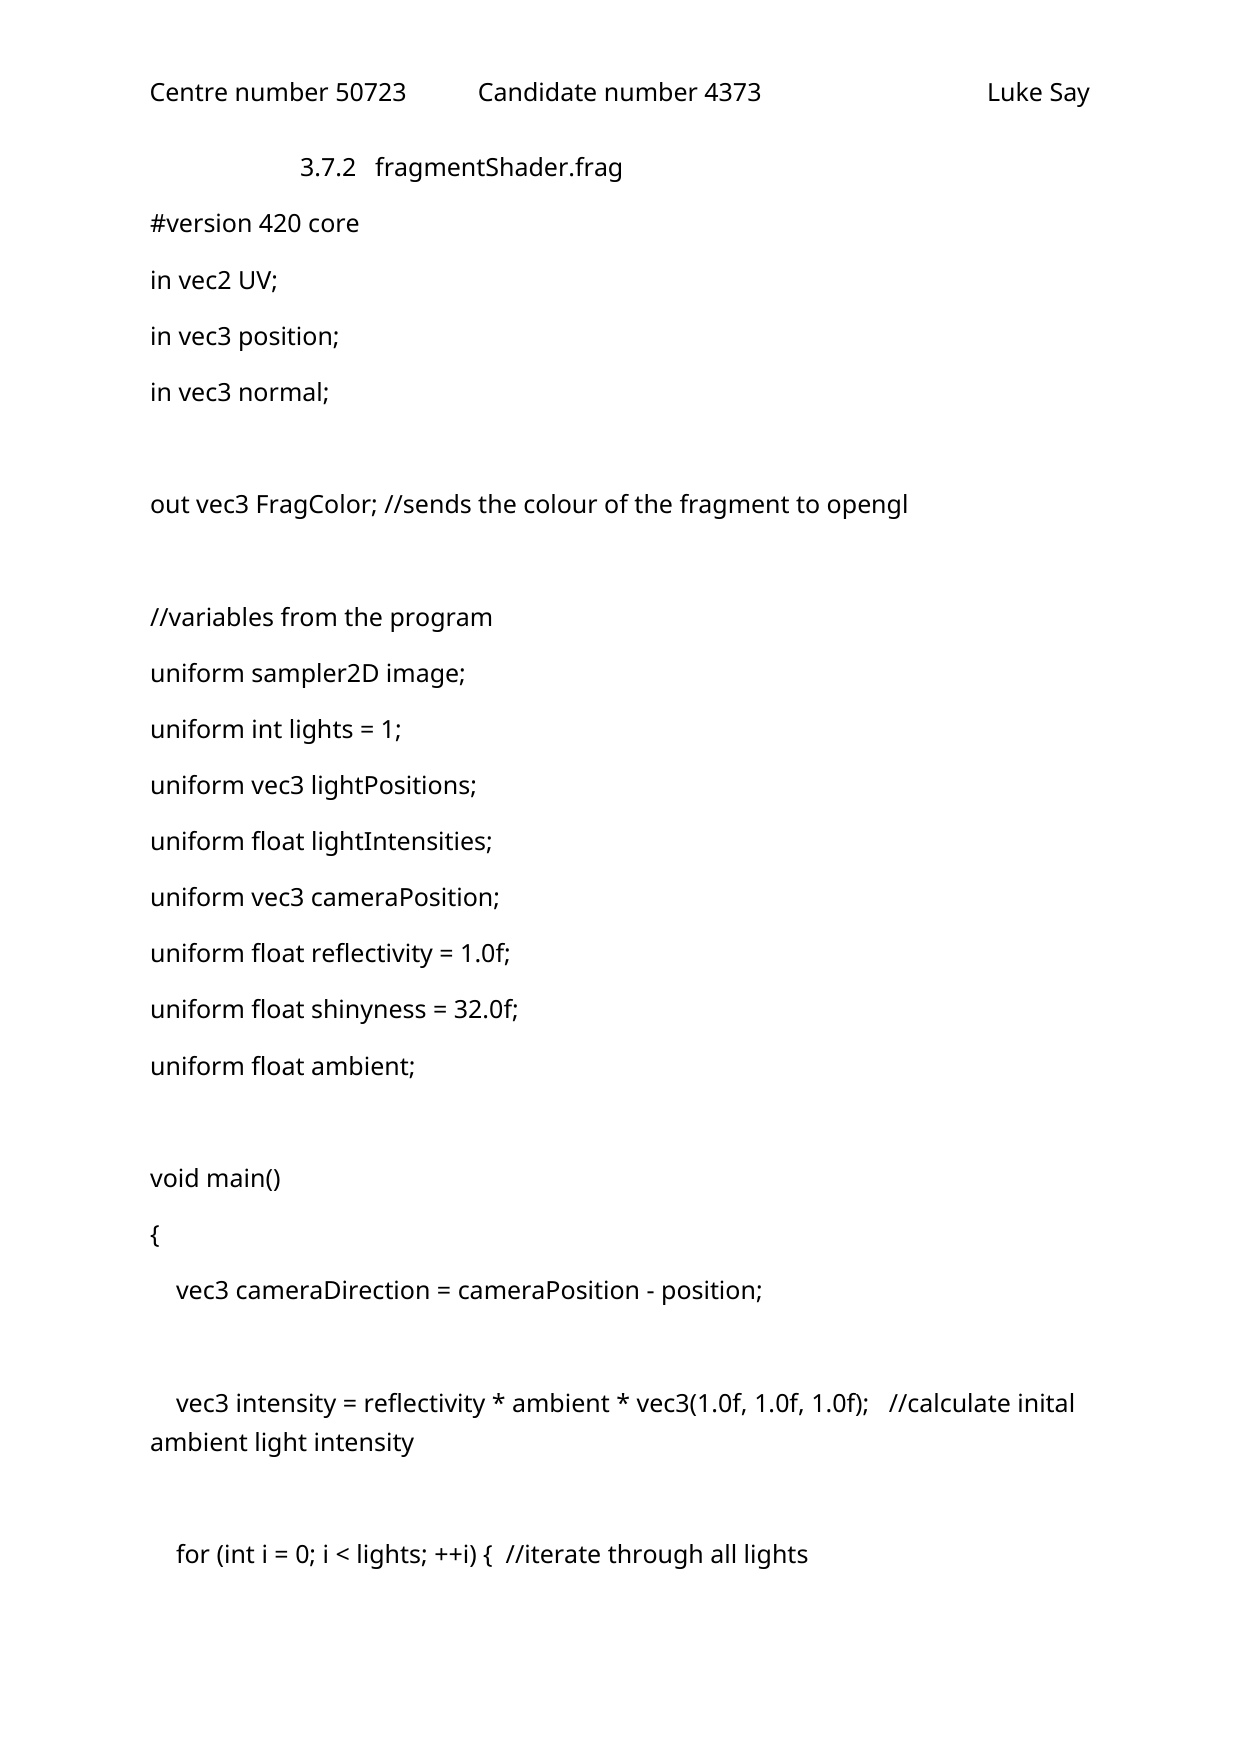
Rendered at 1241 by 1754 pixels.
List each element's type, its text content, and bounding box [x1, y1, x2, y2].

text #version 420 core [150, 206, 1090, 240]
text in vec2 UV; [150, 262, 1090, 296]
text uniform float reflectivity = 1.0f; [150, 936, 1090, 970]
text for (int i = 0; i < lights; ++i) { //iterate through all lights [150, 1537, 1090, 1571]
text uniform float ambient; [150, 1048, 1090, 1082]
text uniform sampler2D image; [150, 655, 1090, 689]
text uniform vec3 lightPositions; [150, 768, 1090, 802]
text uniform float lightIntensities; [150, 824, 1090, 858]
text //variables from the program [150, 599, 1090, 633]
text 3.7.2 fragmentShader.frag [150, 150, 1090, 184]
text out vec3 FragColor; //sends the colour of the fragment to opengl [150, 487, 1090, 521]
text in vec3 normal; [150, 374, 1090, 409]
text in vec3 position; [150, 318, 1090, 352]
text vec3 intensity = reflectivity * ambient * vec3(1.0f, 1.0f, 1.0f); //calculate inital ambient light intensity [150, 1385, 1090, 1459]
text uniform vec3 cameraPosition; [150, 880, 1090, 914]
text uniform int lights = 1; [150, 711, 1090, 746]
text void main() [150, 1161, 1090, 1195]
text vec3 cameraDirection = cameraPosition - position; [150, 1273, 1090, 1307]
text uniform float shinyness = 32.0f; [150, 992, 1090, 1026]
text { [150, 1217, 1090, 1251]
